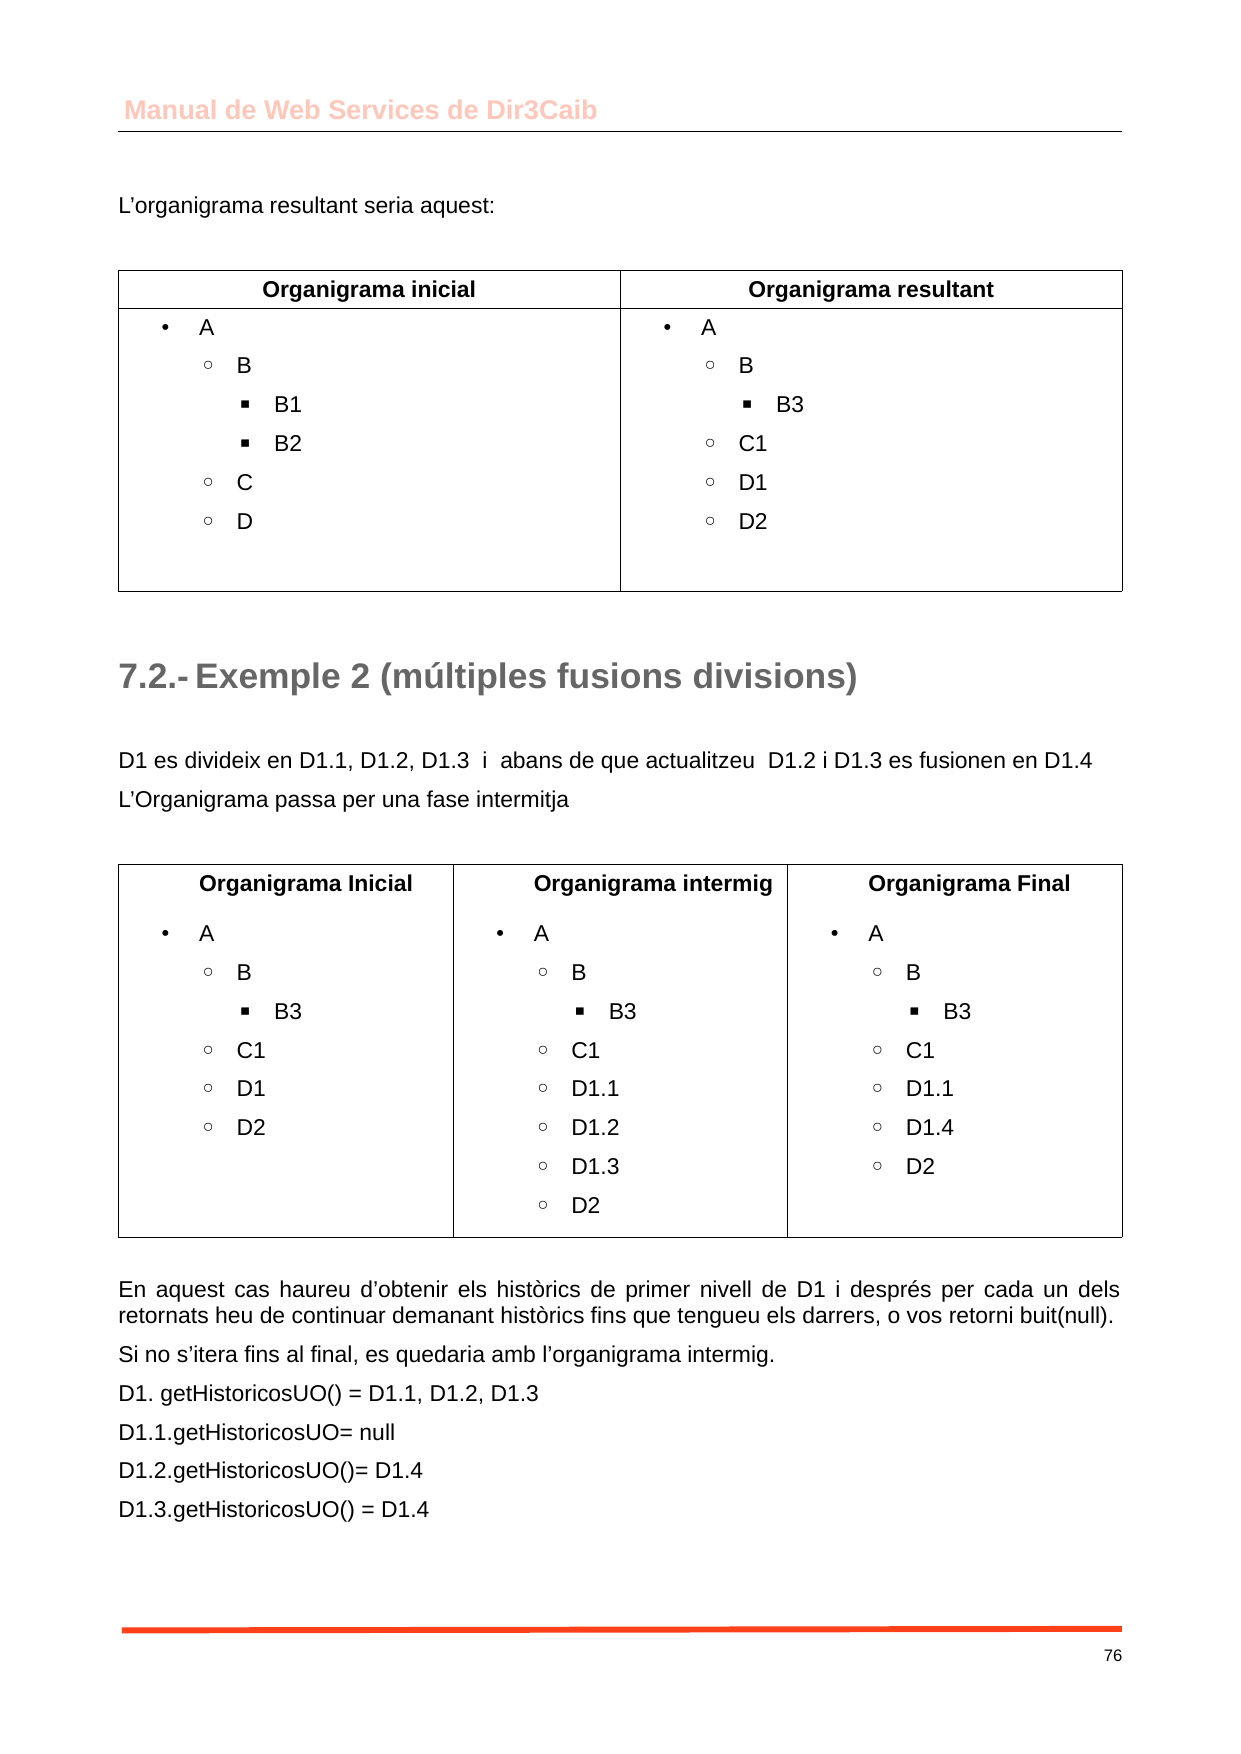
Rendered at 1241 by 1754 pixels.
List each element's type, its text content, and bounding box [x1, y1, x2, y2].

text D1 es divideix en D1.1, D1.2, D1.3 i abans de que actualitzeu D1.2 i D1.3 es fusionen en D1.4 [118, 747, 1122, 774]
text D1.2.getHistoricosUO()= D1.4 [118, 1457, 1122, 1484]
table_cell A B B3 C1 D1.1 D1.2 D1.3 D2 [454, 914, 787, 1237]
text L’Organigrama passa per una fase intermitja [118, 786, 1122, 812]
table_cell A B B1 B2 C D [119, 309, 620, 591]
table_header Organigrama resultant [621, 271, 1122, 308]
text En aquest cas haureu d’obtenir els històrics de primer nivell de D1 i després per cada un dels retornats heu de continuar demanant històrics fins que tengueu els darrers, o vos retorni buit(null). [118, 1276, 1122, 1328]
text D1. getHistoricosUO() = D1.1, D1.2, D1.3 [118, 1379, 1122, 1406]
text L’organigrama resultant seria aquest: [118, 192, 1122, 218]
table_cell A B B3 C1 D1.1 D1.4 D2 [788, 914, 1122, 1237]
table_header Organigrama inicial [119, 271, 620, 308]
table_cell A B B3 C1 D1 D2 [621, 309, 1122, 591]
text D1.1.getHistoricosUO= null [118, 1418, 1122, 1445]
table_header Organigrama Final [788, 865, 1122, 914]
table_header Organigrama intermig [454, 865, 787, 914]
table_header Organigrama Inicial [119, 865, 453, 914]
text D1.3.getHistoricosUO() = D1.4 [118, 1496, 1122, 1522]
table_cell A B B3 C1 D1 D2 [119, 914, 453, 1237]
text Si no s’itera fins al final, es quedaria amb l’organigrama intermig. [118, 1341, 1122, 1367]
subtitle Exemple 2 (múltiples fusions divisions) [118, 655, 1122, 696]
